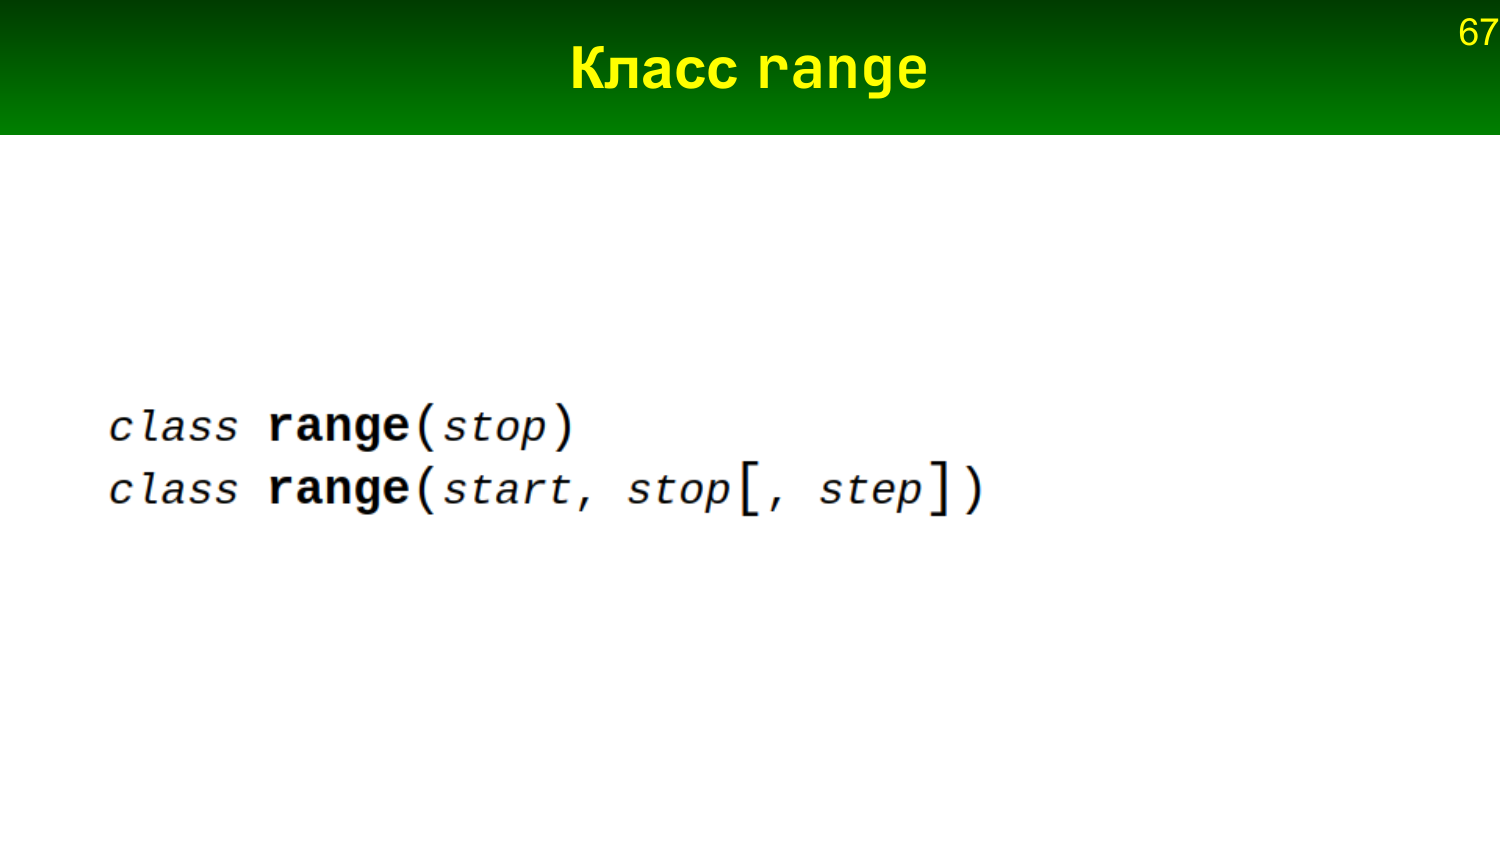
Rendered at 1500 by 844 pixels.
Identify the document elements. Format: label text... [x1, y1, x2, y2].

title Класс range [75, 0, 1426, 136]
picture [82, 383, 994, 532]
